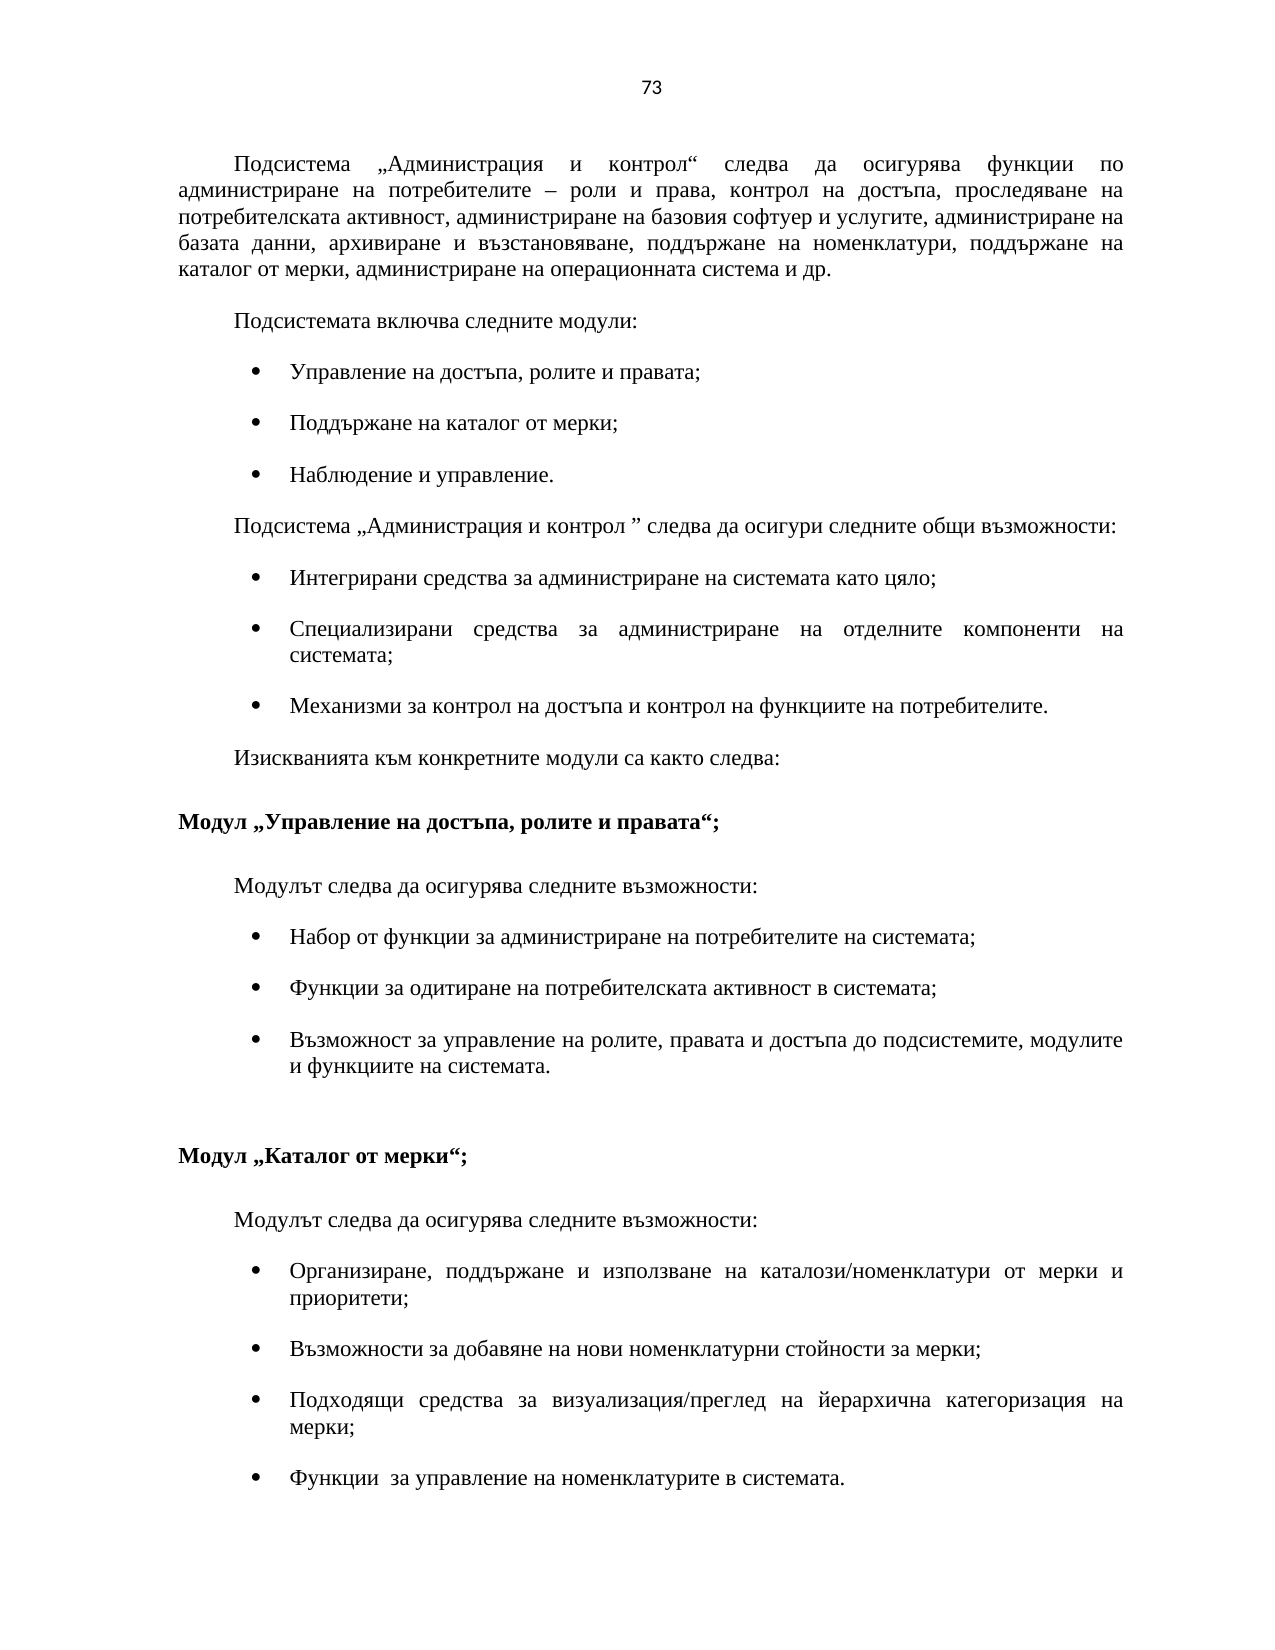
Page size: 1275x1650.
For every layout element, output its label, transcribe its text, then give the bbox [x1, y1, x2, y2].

list Функции за одитиране на потребителската активност в системата; [252, 974, 1125, 1001]
text Подсистема „Администрация и контрол“ следва да осигурява функции по администриране на потребителите – роли и права, контрол на достъпа, проследяване на потребителската активност, администриране на базовия софтуер и услугите, администриране на базата данни, архивиране и възстановяване, поддържане на номенклатури, поддържане на каталог от мерки, администриране на операционната система и др. [178, 150, 1125, 282]
list Организиране, поддържане и използване на каталози/номенклатури от мерки и приоритети; [252, 1257, 1125, 1310]
list Наблюдение и управление. [252, 461, 1125, 487]
list Функции за управление на номенклатурите в системата. [252, 1464, 1125, 1491]
list Подходящи средства за визуализация/преглед на йерархична категоризация на мерки; [252, 1387, 1125, 1439]
list Модул „Управление на достъпа, ролите и правата“; [178, 808, 1125, 834]
list Специализирани средства за администриране на отделните компоненти на системата; [252, 615, 1125, 668]
text Подсистема „Администрация и контрол ” следва да осигури следните общи възможности: [178, 512, 1125, 538]
list Възможности за добавяне на нови номенклатурни стойности за мерки; [252, 1335, 1125, 1362]
list Поддържане на каталог от мерки; [252, 409, 1125, 436]
text Модулът следва да осигурява следните възможности: [178, 872, 1125, 898]
list Набор от функции за администриране на потребителите на системата; [252, 923, 1125, 949]
list Механизми за контрол на достъпа и контрол на функциите на потребителите. [252, 693, 1125, 719]
list Управление на достъпа, ролите и правата; [252, 358, 1125, 384]
list Възможност за управление на ролите, правата и достъпа до подсистемите, модулите и функциите на системата. [252, 1026, 1125, 1078]
list Интегрирани средства за администриране на системата като цяло; [252, 563, 1125, 590]
text Изискванията към конкретните модули са както следва: [178, 744, 1125, 770]
text Подсистемата включва следните модули: [178, 307, 1125, 333]
text Модулът следва да осигурява следните възможности: [178, 1206, 1125, 1232]
list Модул „Каталог от мерки“; [178, 1142, 1125, 1169]
